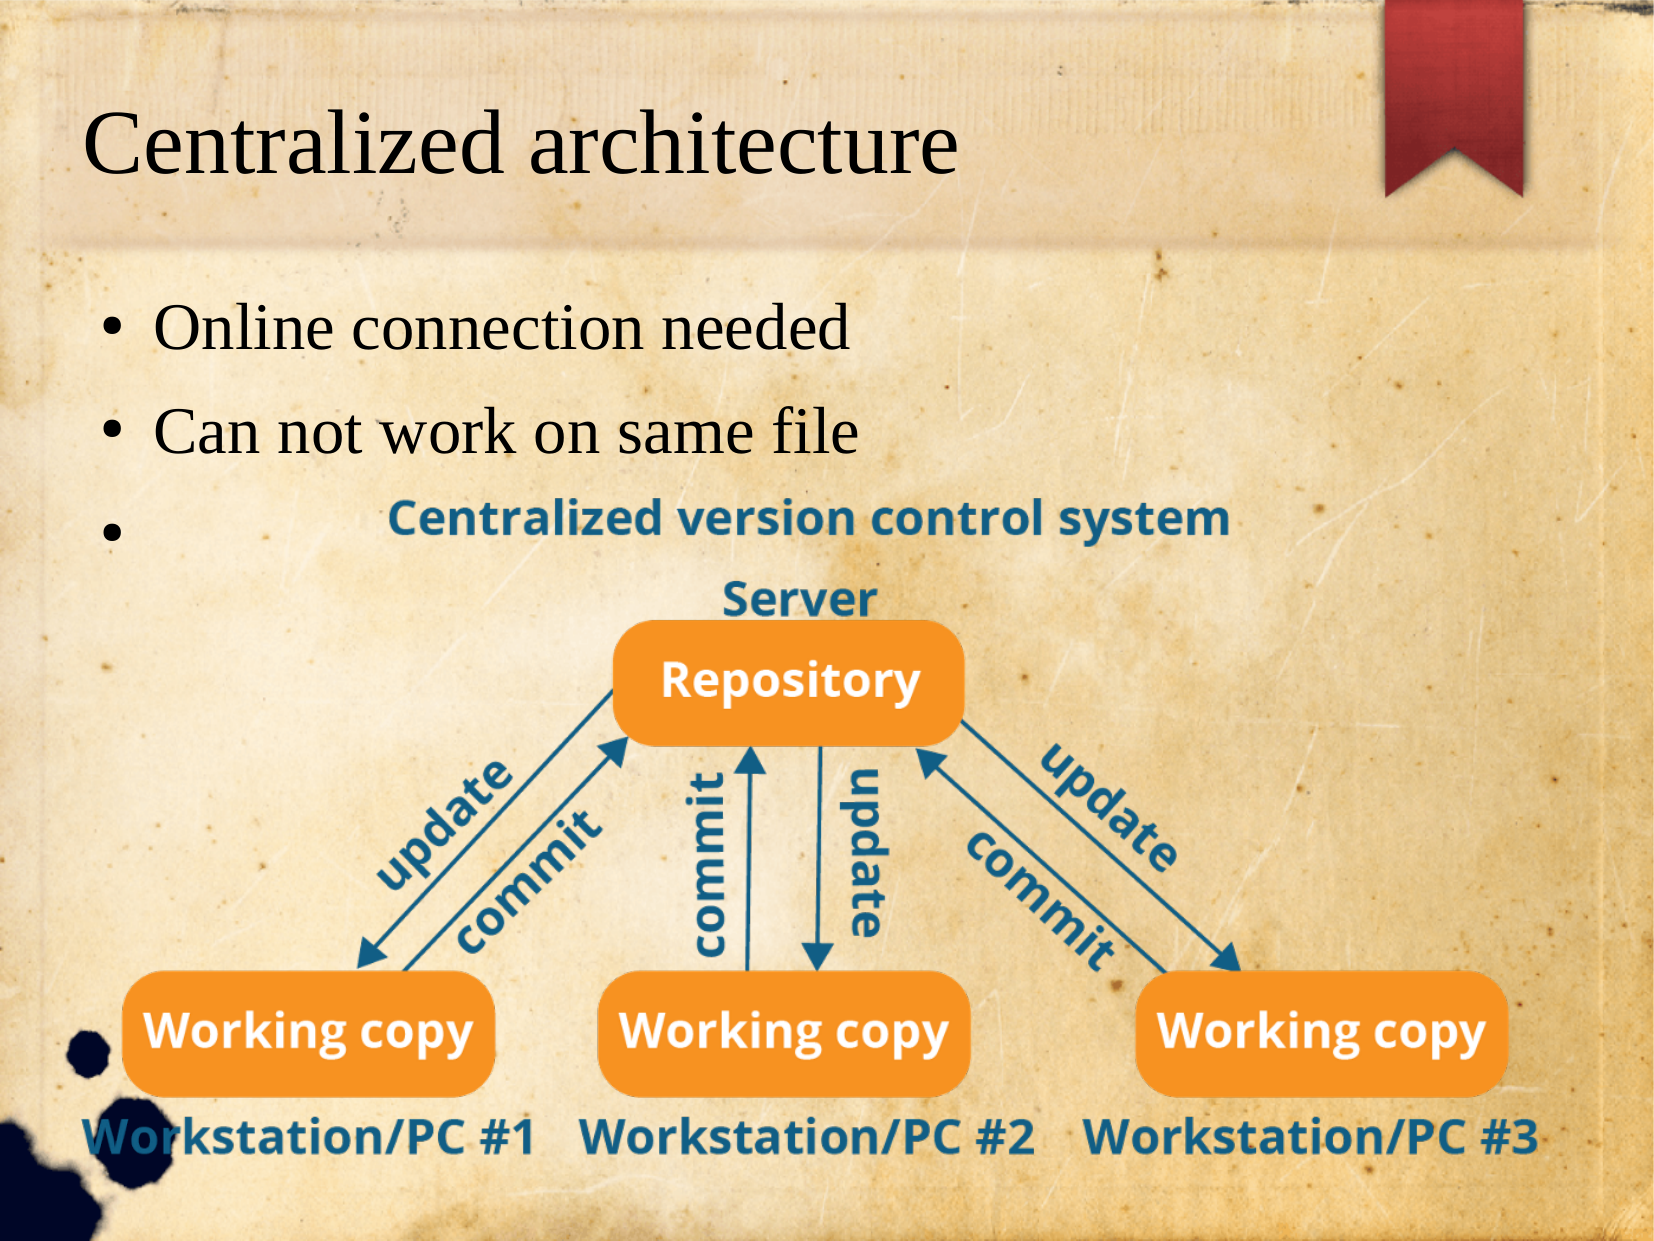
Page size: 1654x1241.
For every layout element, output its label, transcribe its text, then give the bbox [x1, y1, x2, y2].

picture [0, 0, 1654, 1241]
title Centralized architecture [82, 49, 1347, 237]
list Online connection needed Can not work on same file [82, 290, 1538, 464]
